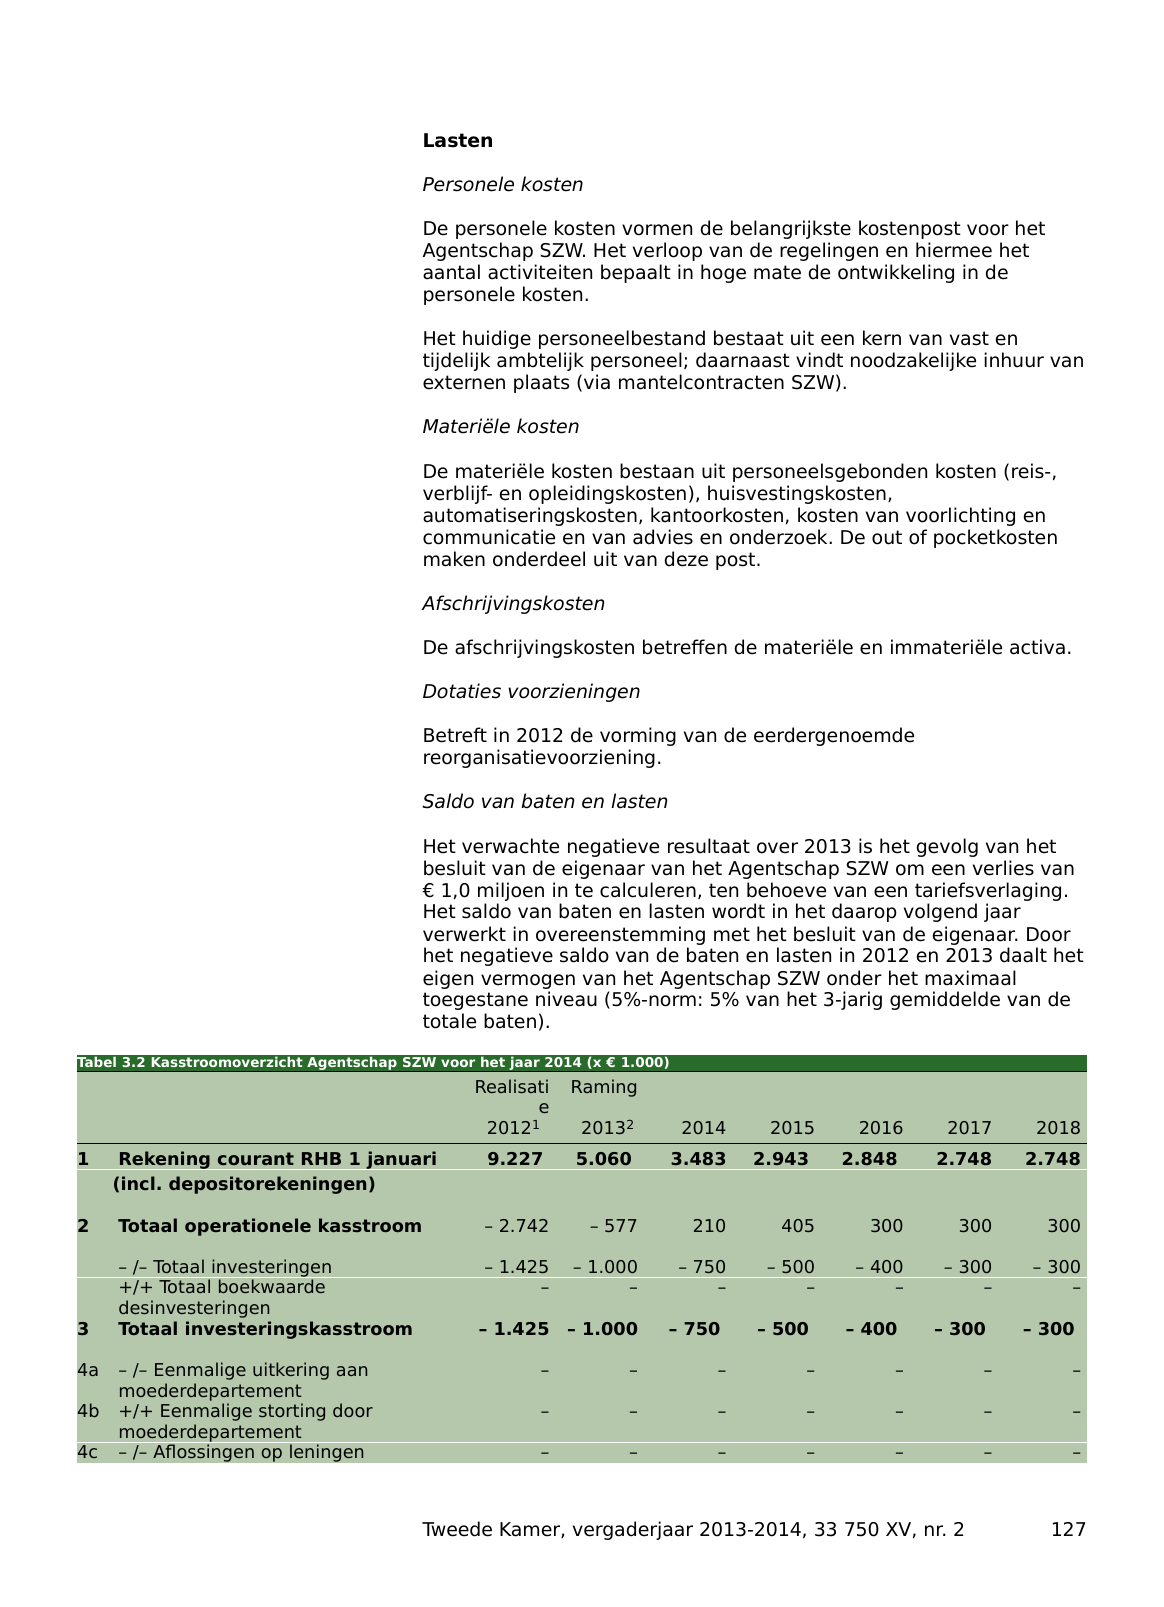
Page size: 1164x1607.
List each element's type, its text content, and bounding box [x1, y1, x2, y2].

table_cell 2015 [732, 1118, 821, 1143]
table_cell [821, 1339, 909, 1360]
table_cell [909, 1236, 998, 1257]
table_cell [909, 1072, 998, 1118]
table_cell 20121 [466, 1118, 555, 1143]
table_cell 2016 [821, 1118, 909, 1143]
table_cell [77, 1236, 112, 1257]
table_cell – [998, 1401, 1087, 1442]
table_cell – 300 [998, 1257, 1087, 1277]
table_cell – 577 [555, 1216, 644, 1236]
table_cell 1 [77, 1144, 112, 1170]
table_cell – [732, 1443, 821, 1463]
table_cell – [998, 1443, 1087, 1463]
table_cell – [466, 1278, 555, 1319]
table_cell – [909, 1278, 998, 1319]
table_cell – 500 [732, 1257, 821, 1277]
table_cell – [644, 1360, 732, 1401]
table_cell – 300 [998, 1319, 1087, 1339]
table_cell Totaal investeringskasstroom [112, 1319, 466, 1339]
table_cell 2.748 [998, 1144, 1087, 1170]
table_cell [77, 1118, 112, 1143]
table_cell Raming [555, 1072, 644, 1118]
table_cell – [466, 1360, 555, 1401]
table_cell 20132 [555, 1118, 644, 1143]
table_cell – [732, 1360, 821, 1401]
table_cell 2 [77, 1216, 112, 1236]
table_cell [466, 1195, 555, 1216]
table_cell – 750 [644, 1319, 732, 1339]
table_cell – 1.425 [466, 1319, 555, 1339]
table_cell – [998, 1360, 1087, 1401]
table_cell 300 [998, 1216, 1087, 1236]
text Het verwachte negatieve resultaat over 2013 is het gevolg van het besluit van de eigenaar van het Agentschap SZW om een verlies van € 1,0 miljoen in te calculeren, ten behoeve van een tariefsverlaging. Het saldo van baten en lasten wordt in het daarop volgend jaar verwerkt in overeenstemming met het besluit van de eigenaar. Door het negatieve saldo van de baten en lasten in 2012 en 2013 daalt het eigen vermogen van het Agentschap SZW onder het maximaal toegestane niveau (5%-norm: 5% van het 3-jarig gemiddelde van de totale baten). [422, 836, 1087, 1033]
table_cell – /– Aflossingen op leningen [112, 1443, 466, 1463]
table_cell [112, 1072, 466, 1118]
table_cell – [909, 1401, 998, 1442]
table_cell [821, 1072, 909, 1118]
table_cell 4b [77, 1401, 112, 1442]
table_cell [77, 1072, 112, 1118]
table_cell [998, 1072, 1087, 1118]
table_cell [77, 1257, 112, 1277]
table_cell 2.848 [821, 1144, 909, 1170]
table_cell 4a [77, 1360, 112, 1401]
table_cell – 1.000 [555, 1257, 644, 1277]
table_cell – [821, 1278, 909, 1319]
table_cell (incl. depositorekeningen) [112, 1170, 466, 1195]
table_cell [998, 1339, 1087, 1360]
table_cell – [466, 1443, 555, 1463]
table_cell – 400 [821, 1319, 909, 1339]
table_cell [732, 1072, 821, 1118]
table_cell Realisatie [466, 1072, 555, 1118]
table_cell 9.227 [466, 1144, 555, 1170]
table_cell – [821, 1401, 909, 1442]
table_cell [112, 1118, 466, 1143]
table_cell [112, 1339, 466, 1360]
table_cell [998, 1236, 1087, 1257]
table_cell [732, 1195, 821, 1216]
table_cell [555, 1236, 644, 1257]
table_cell 2014 [644, 1118, 732, 1143]
subtitle Dotaties voorzieningen [422, 681, 1087, 703]
table_cell [555, 1195, 644, 1216]
table_cell – [644, 1443, 732, 1463]
table_cell Rekening courant RHB 1 januari [112, 1144, 466, 1169]
table_cell Totaal operationele kasstroom [112, 1216, 466, 1236]
table_cell [77, 1195, 112, 1216]
subtitle Lasten [422, 130, 1087, 152]
subtitle Afschrijvingskosten [422, 593, 1087, 615]
table_cell – /– Totaal investeringen [112, 1257, 466, 1277]
table_cell – [644, 1278, 732, 1319]
table_cell +/+ Totaal boekwaarde desinvesteringen [112, 1278, 466, 1319]
text De materiële kosten bestaan uit personeelsgebonden kosten (reis-, verblijf- en opleidingskosten), huisvestingskosten, automatiseringskosten, kantoorkosten, kosten van voorlichting en communicatie en van advies en onderzoek. De out of pocketkosten maken onderdeel uit van deze post. [422, 461, 1087, 571]
table_cell – [909, 1443, 998, 1463]
table_cell 300 [909, 1216, 998, 1236]
table_cell – [821, 1443, 909, 1463]
table_cell – 500 [732, 1319, 821, 1339]
table_cell – [998, 1278, 1087, 1319]
table_cell – [732, 1278, 821, 1319]
table_cell [644, 1339, 732, 1360]
subtitle Personele kosten [422, 174, 1087, 196]
table_cell – [555, 1443, 644, 1463]
table_cell [77, 1278, 112, 1319]
table_cell – 300 [909, 1257, 998, 1277]
table_cell 2.943 [732, 1144, 821, 1170]
table_cell [112, 1236, 466, 1257]
text Betreft in 2012 de vorming van de eerdergenoemde reorganisatievoorziening. [422, 725, 1087, 769]
table_cell [998, 1195, 1087, 1216]
table_cell 2018 [998, 1118, 1087, 1143]
text De personele kosten vormen de belangrijkste kostenpost voor het Agentschap SZW. Het verloop van de regelingen en hiermee het aantal activiteiten bepaalt in hoge mate de ontwikkeling in de personele kosten. [422, 218, 1087, 306]
table_cell [732, 1339, 821, 1360]
table_cell [644, 1195, 732, 1216]
table_cell [821, 1236, 909, 1257]
table_header Tabel 3.2 Kasstroomoverzicht Agentschap SZW voor het jaar 2014 (x € 1.000) [77, 1055, 1087, 1071]
table_cell – [466, 1401, 555, 1442]
text Het huidige personeelbestand bestaat uit een kern van vast en tijdelijk ambtelijk personeel; daarnaast vindt noodzakelijke inhuur van externen plaats (via mantelcontracten SZW). [422, 328, 1087, 394]
subtitle Materiële kosten [422, 416, 1087, 438]
table_cell [732, 1236, 821, 1257]
table_cell – 1.000 [555, 1319, 644, 1339]
table_cell 3 [77, 1319, 112, 1339]
table_cell 4c [77, 1443, 112, 1463]
table_cell [644, 1072, 732, 1118]
table_cell – [555, 1360, 644, 1401]
text De afschrijvingskosten betreffen de materiële en immateriële activa. [422, 637, 1087, 659]
table_cell [644, 1236, 732, 1257]
table_cell [112, 1195, 466, 1216]
table_cell +/+ Eenmalige storting door moederdepartement [112, 1401, 466, 1442]
table_cell [555, 1339, 644, 1360]
table_cell 2.748 [909, 1144, 998, 1170]
table_cell [466, 1339, 555, 1360]
table_cell 405 [732, 1216, 821, 1236]
table_cell – [644, 1401, 732, 1442]
table_cell – [555, 1401, 644, 1442]
table_cell 3.483 [644, 1144, 732, 1170]
table_cell – 300 [909, 1319, 998, 1339]
table_cell – [732, 1401, 821, 1442]
table_cell [909, 1195, 998, 1216]
table_cell 210 [644, 1216, 732, 1236]
table_cell [77, 1339, 112, 1360]
table_cell [466, 1236, 555, 1257]
table_cell – 400 [821, 1257, 909, 1277]
table_cell 2017 [909, 1118, 998, 1143]
table_cell – 750 [644, 1257, 732, 1277]
table_cell – 2.742 [466, 1216, 555, 1236]
table_cell [909, 1339, 998, 1360]
table_cell – [555, 1278, 644, 1319]
table_cell 5.060 [555, 1144, 644, 1170]
table_cell – [909, 1360, 998, 1401]
table_cell – [821, 1360, 909, 1401]
table_cell – /– Eenmalige uitkering aan moederdepartement [112, 1360, 466, 1401]
table_cell – 1.425 [466, 1257, 555, 1277]
table_cell 300 [821, 1216, 909, 1236]
table_cell [821, 1195, 909, 1216]
subtitle Saldo van baten en lasten [422, 791, 1087, 813]
